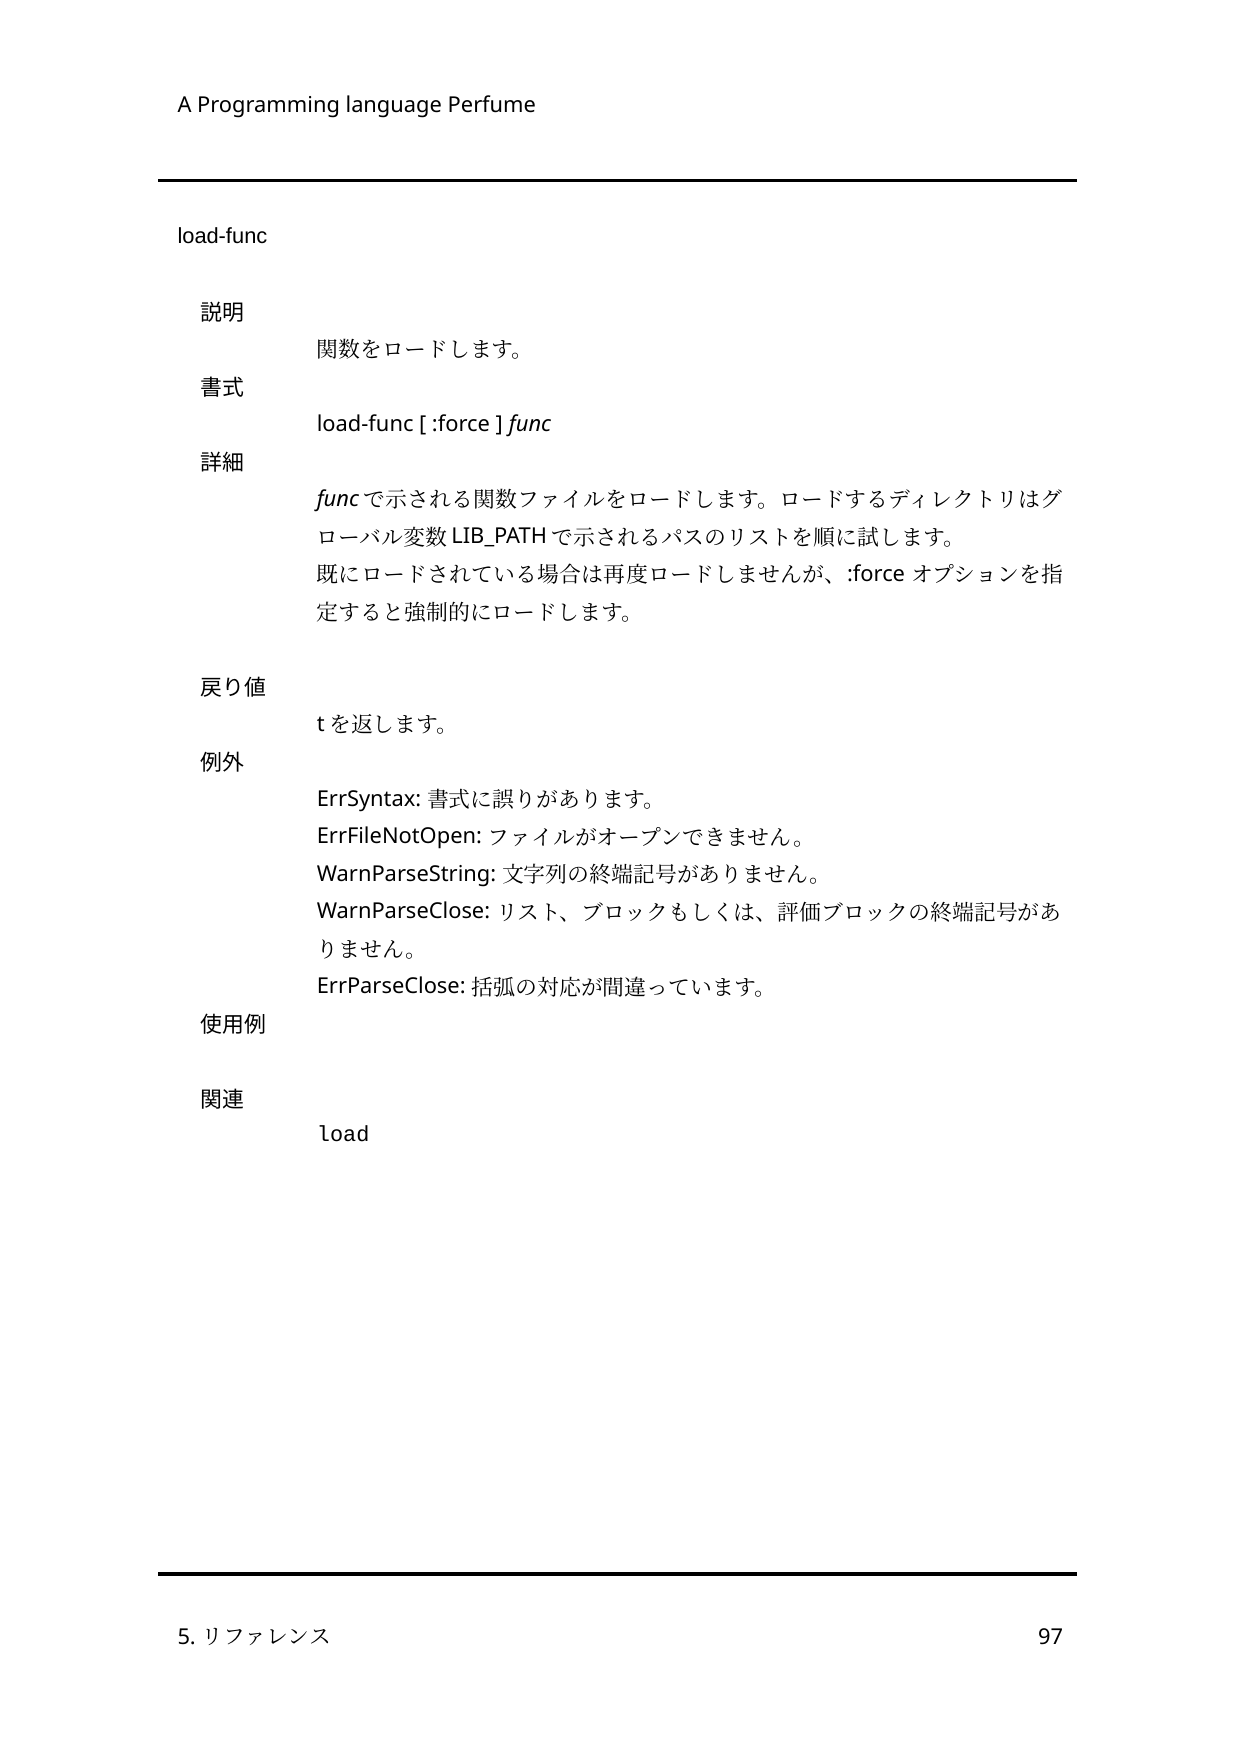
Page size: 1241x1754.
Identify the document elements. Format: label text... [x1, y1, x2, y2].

subtitle load-func [177, 217, 1063, 254]
table_header 説明 [200, 292, 317, 367]
table_cell load [317, 1079, 1063, 1167]
table_cell tを返します。 [317, 642, 1063, 742]
table_cell load-func [ :force ] func [317, 367, 1063, 442]
table_cell 書式 [200, 367, 317, 442]
table_cell 詳細 [200, 442, 317, 642]
table_cell 戻り値 [200, 642, 317, 742]
table_cell 例外 [200, 742, 317, 1004]
table_cell 関連 [200, 1079, 317, 1167]
table_header 関数をロードします。 [317, 292, 1063, 367]
table_cell 使用例 [200, 1004, 317, 1079]
table_cell [317, 1004, 1063, 1079]
table_cell ErrSyntax: 書式に誤りがあります。 ErrFileNotOpen: ファイルがオープンできません。 WarnParseString: 文字列の終端記号がありません。 WarnParseClose: リスト、ブロックもしくは、評価ブロックの終端記号がありません。 ErrParseClose: 括弧の対応が間違っています。 [317, 742, 1063, 1004]
table_cell funcで示される関数ファイルをロードします。ロードするディレクトリはグローバル変数LIB_PATHで示されるパスのリストを順に試します。 既にロードされている場合は再度ロードしませんが、:force オプションを指定すると強制的にロードします。 [317, 442, 1063, 642]
